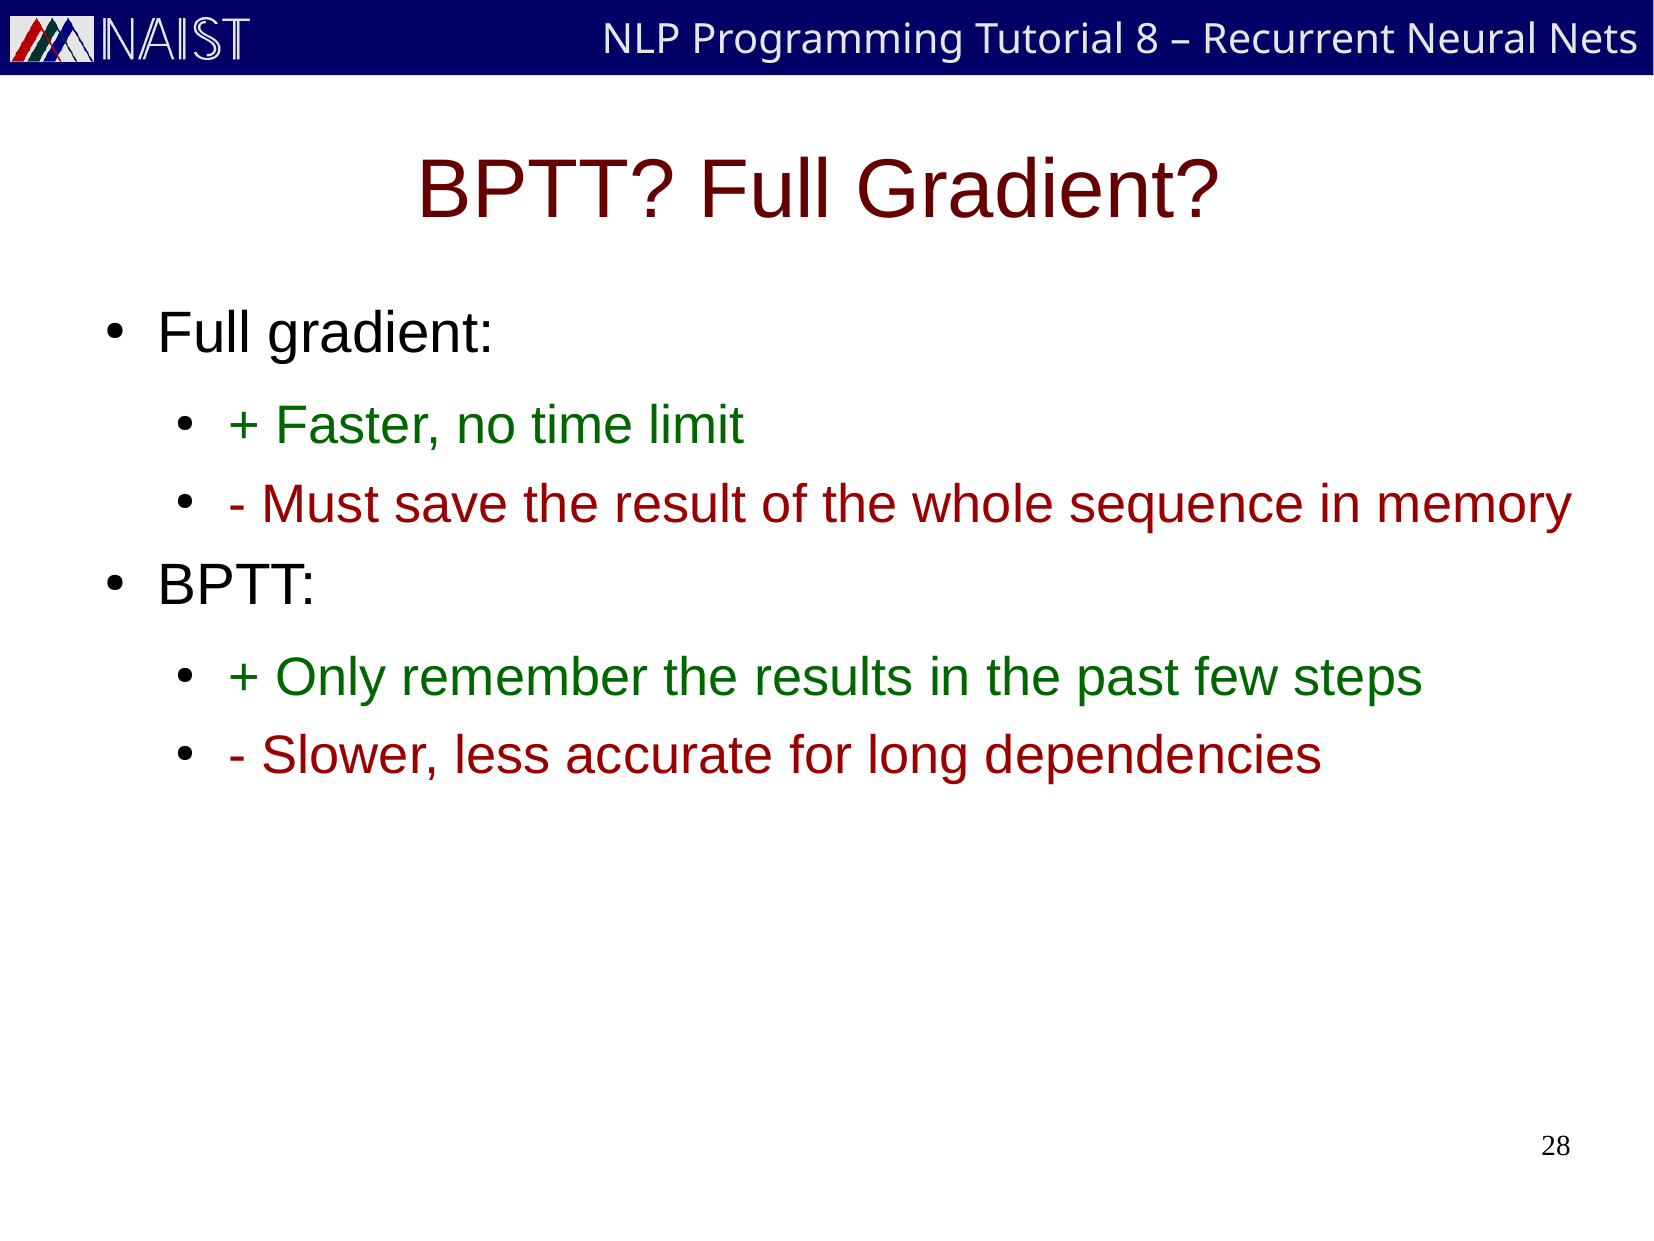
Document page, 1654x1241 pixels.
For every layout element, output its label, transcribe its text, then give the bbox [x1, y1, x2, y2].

title BPTT? Full Gradient? [75, 92, 1564, 285]
picture [10, 16, 94, 62]
list Full gradient: + Faster, no time limit - Must save the result of the whole sequence in memory BPTT: + Only remember the results in the past few steps - Slower, less accurate for long dependencies [86, 300, 1576, 1020]
picture [102, 17, 251, 60]
